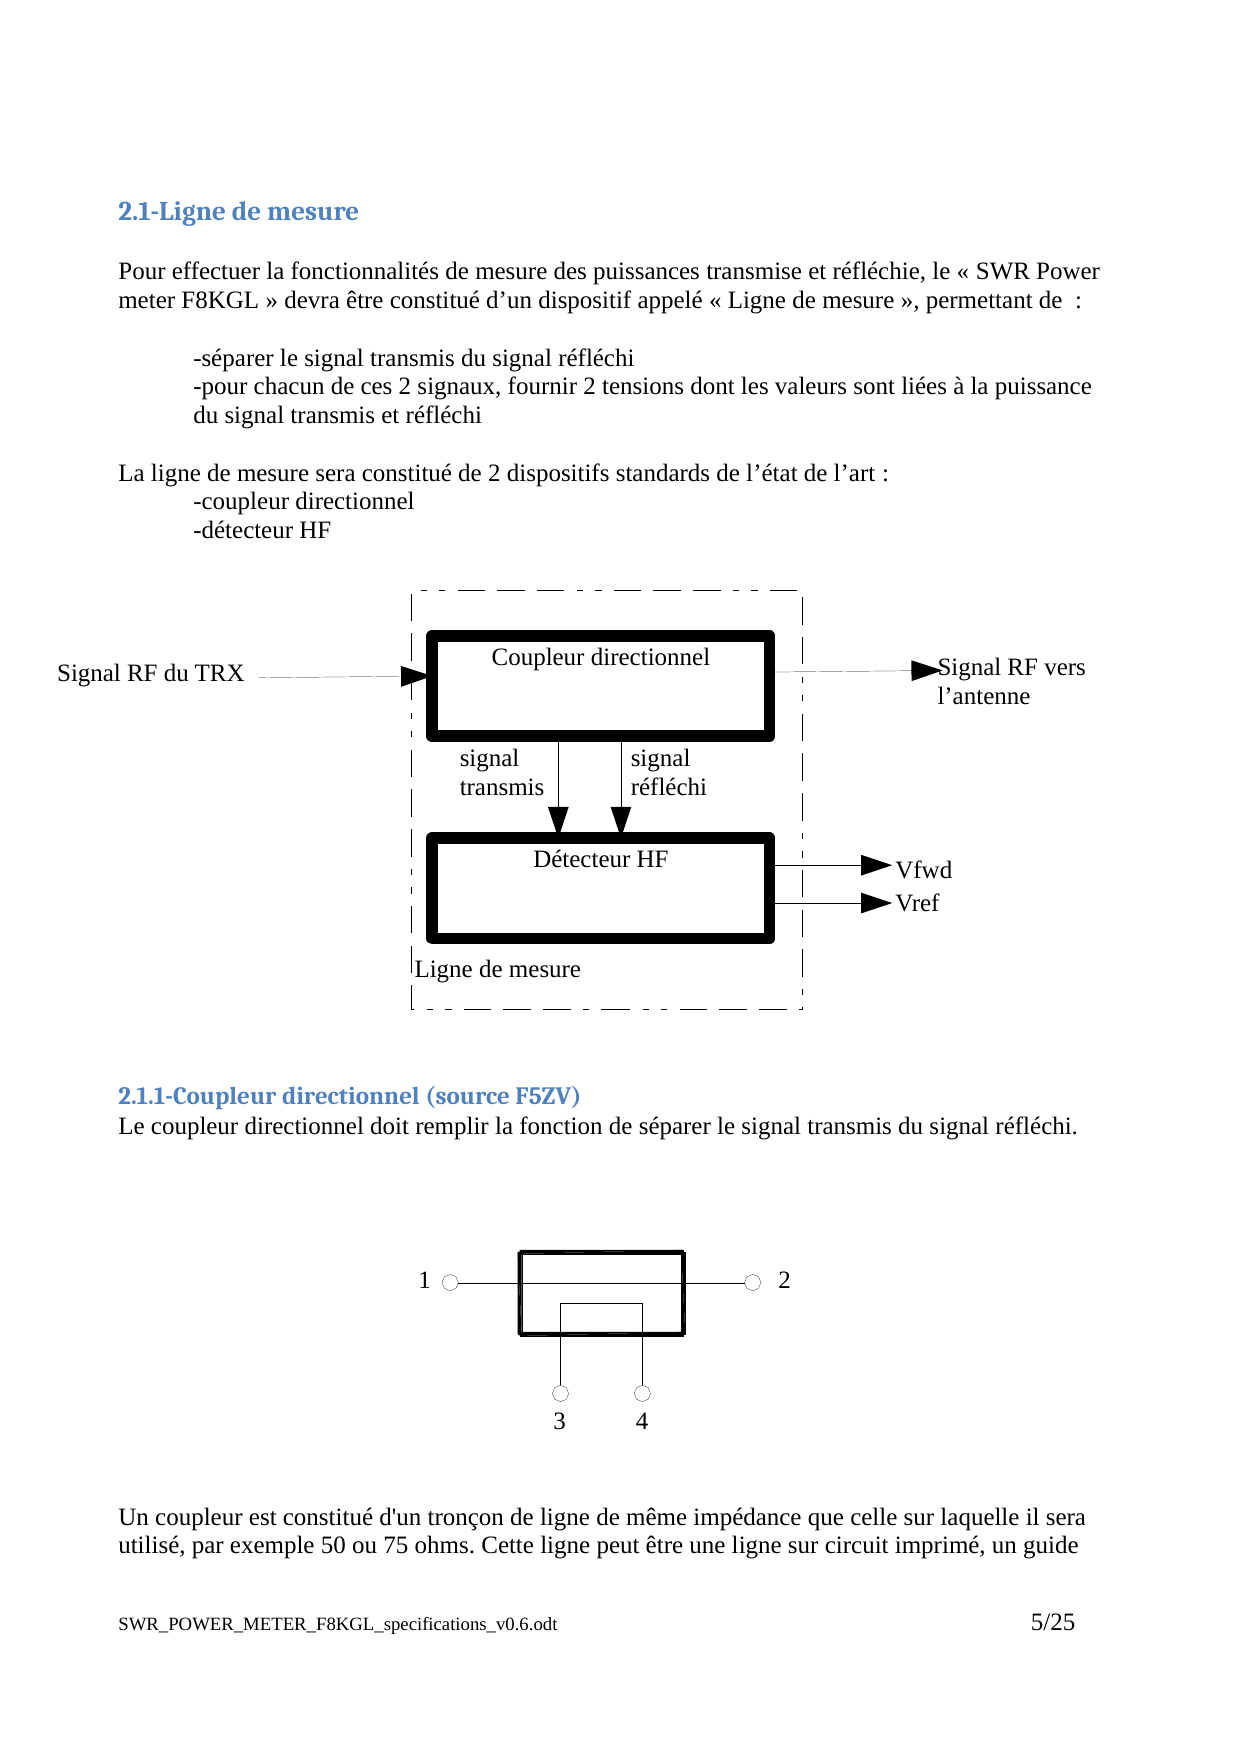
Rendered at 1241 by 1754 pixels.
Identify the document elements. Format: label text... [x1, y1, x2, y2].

text -détecteur HF [118, 515, 1122, 544]
text Un coupleur est constitué d'un tronçon de ligne de même impédance que celle sur laquelle il sera utilisé, par exemple 50 ou 75 ohms. Cette ligne peut être une ligne sur circuit imprimé, un guide [118, 1502, 1122, 1559]
text -coupleur directionnel [118, 486, 1122, 515]
subtitle 2.1.1-Coupleur directionnel (source F5ZV) [118, 1082, 1122, 1111]
subtitle 2.1-Ligne de mesure [118, 196, 1122, 228]
text -pour chacun de ces 2 signaux, fournir 2 tensions dont les valeurs sont liées à la puissance du signal transmis et réfléchi [118, 371, 1122, 429]
text -séparer le signal transmis du signal réfléchi [118, 343, 1122, 371]
text Pour effectuer la fonctionnalités de mesure des puissances transmise et réfléchie, le « SWR Power meter F8KGL » devra être constitué d’un dispositif appelé « Ligne de mesure », permettant de : [118, 256, 1122, 314]
text La ligne de mesure sera constitué de 2 dispositifs standards de l’état de l’art : [118, 458, 1122, 486]
text Le coupleur directionnel doit remplir la fonction de séparer le signal transmis du signal réfléchi. [118, 1111, 1122, 1140]
